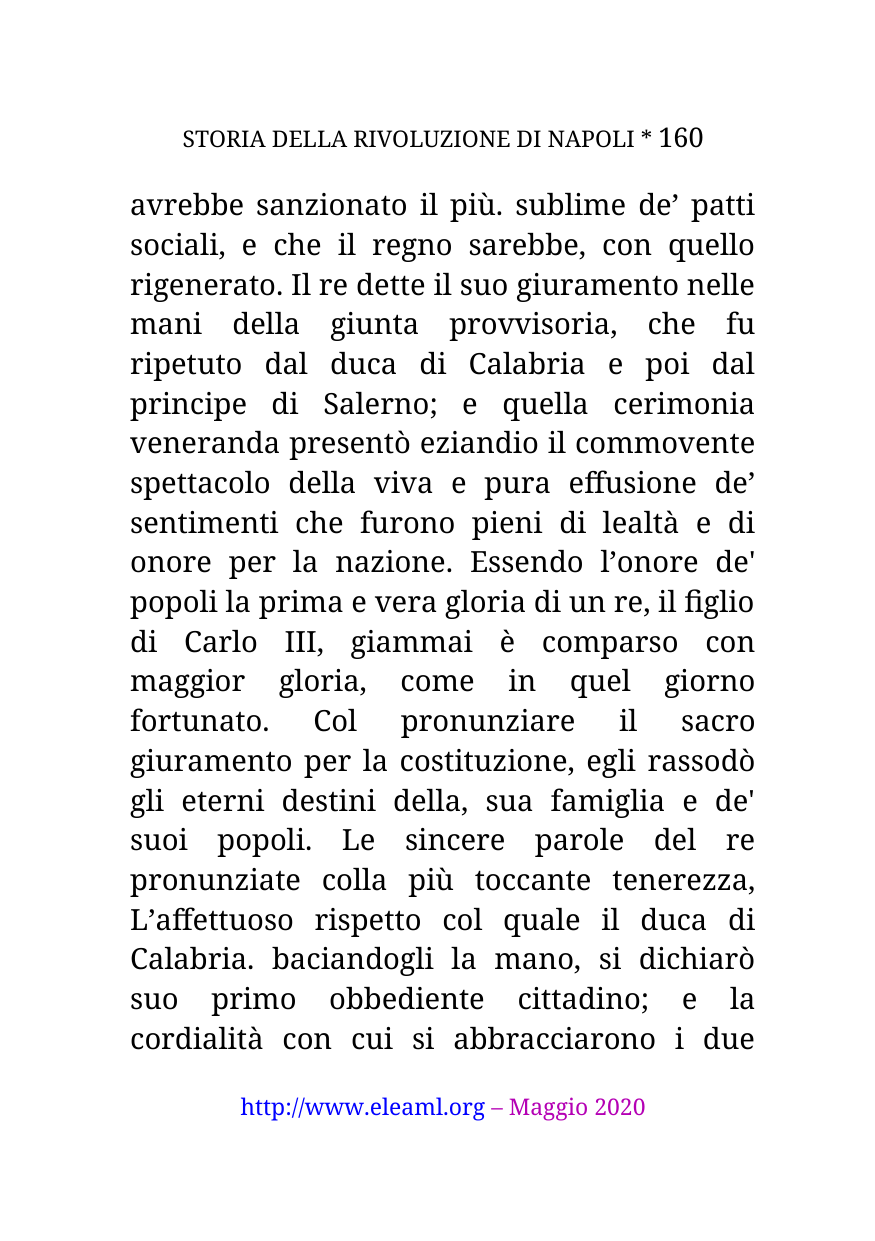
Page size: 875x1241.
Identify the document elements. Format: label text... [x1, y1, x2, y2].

text avrebbe sanzionato il più. sublime de’ patti sociali, e che il regno sarebbe, con quello rigenerato. Il re dette il suo giuramento nelle mani della giunta provvisoria, che fu ripetuto dal duca di Calabria e poi dal principe di Salerno; e quella cerimonia veneranda presentò eziandio il commovente spettacolo della viva e pura effusione de’ sentimenti che furono pieni di lealtà e di onore per la nazione. Essendo l’onore de' popoli la prima e vera gloria di un re, il figlio di Carlo III, giammai è comparso con maggior gloria, come in quel giorno fortunato. Col pronunziare il sacro giuramento per la costituzione, egli rassodò gli eterni destini della, sua famiglia e de' suoi popoli. Le sincere parole del re pronunziate colla più toccante tenerezza, L’affettuoso rispetto col quale il duca di Calabria. baciandogli la mano, si dichiarò suo primo obbediente cittadino; e la cordialità con cui si abbracciarono i due [130, 184, 756, 1058]
